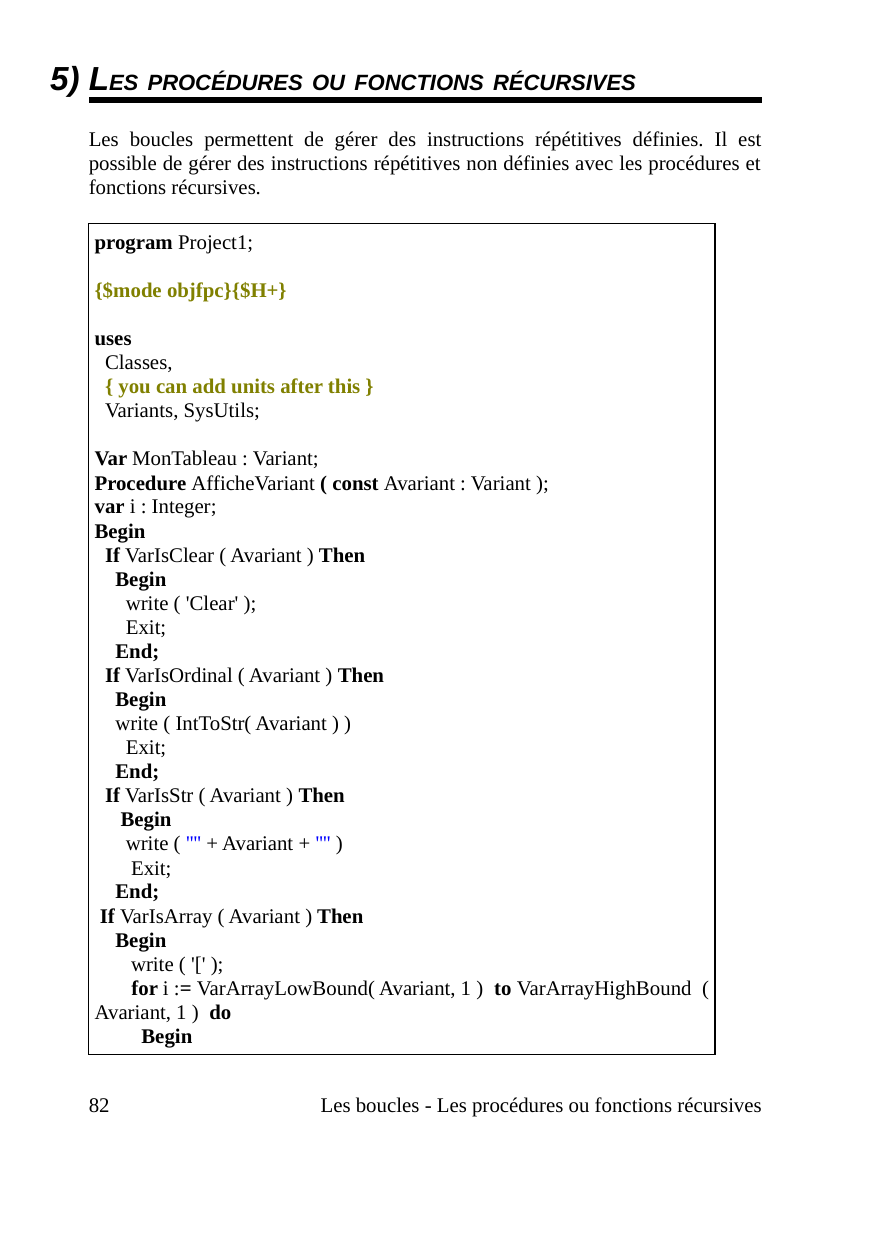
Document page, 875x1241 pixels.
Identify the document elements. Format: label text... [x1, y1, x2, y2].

text Les boucles permettent de gérer des instructions répétitives définies. Il est possible de gérer des instructions répétitives non définies avec les procédures et fonctions récursives. [88, 127, 762, 199]
table_header program Project1; {$mode objfpc}{$H+} uses Classes, { you can add units after this } Variants, SysUtils; Var MonTableau : Variant; Procedure AfficheVariant ( const Avariant : Variant ); var i : Integer; Begin If VarIsClear ( Avariant ) Then Begin write ( 'Clear' ); Exit; End; If VarIsOrdinal ( Avariant ) Then Begin write ( IntToStr( Avariant ) ) Exit; End; If VarIsStr ( Avariant ) Then Begin write ( '''' + Avariant + '''' ) Exit; End; If VarIsArray ( Avariant ) Then Begin write ( '[' ); for i := VarArrayLowBound( Avariant, 1 ) to VarArrayHighBound ( Avariant, 1 ) do Begin [89, 224, 714, 1054]
subtitle Les procédures ou fonctions récursives [88, 59, 762, 103]
